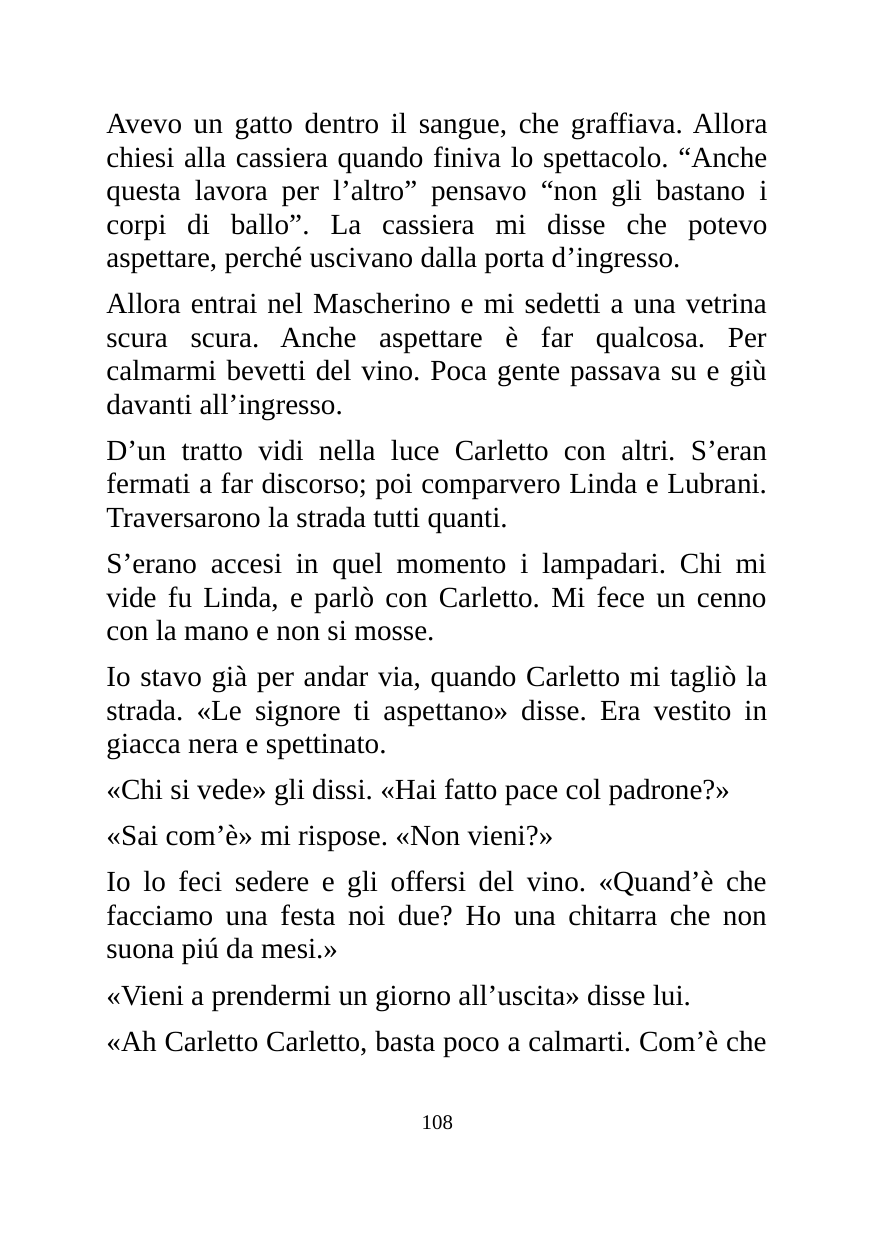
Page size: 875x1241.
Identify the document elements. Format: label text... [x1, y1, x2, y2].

text «Sai com’è» mi rispose. «Non vieni?» [106, 818, 768, 852]
text «Chi si vede» gli dissi. «Hai fatto pace col padrone?» [106, 772, 768, 806]
text Avevo un gatto dentro il sangue, che graffiava. Allora chiesi alla cassiera quando finiva lo spettacolo. “Anche questa lavora per l’altro” pensavo “non gli bastano i corpi di ballo”. La cassiera mi disse che potevo aspettare, perché uscivano dalla porta d’ingresso. [106, 106, 768, 274]
text Io stavo già per andar via, quando Carletto mi tagliò la strada. «Le signore ti aspettano» disse. Era vestito in giacca nera e spettinato. [106, 659, 768, 760]
text Allora entrai nel Mascherino e mi sedetti a una vetrina scura scura. Anche aspettare è far qualcosa. Per calmarmi bevetti del vino. Poca gente passava su e giù davanti all’ingresso. [106, 286, 768, 421]
text S’erano accesi in quel momento i lampadari. Chi mi vide fu Linda, e parlò con Carletto. Mi fece un cenno con la mano e non si mosse. [106, 546, 768, 647]
text D’un tratto vidi nella luce Carletto con altri. S’eran fermati a far discorso; poi comparvero Linda e Lubrani. Traversarono la strada tutti quanti. [106, 433, 768, 534]
text «Ah Carletto Carletto, basta poco a calmarti. Com’è che [106, 1024, 768, 1057]
text «Vieni a prendermi un giorno all’uscita» disse lui. [106, 978, 768, 1011]
text Io lo feci sedere e gli offersi del vino. «Quand’è che facciamo una festa noi due? Ho una chitarra che non suona piú da mesi.» [106, 864, 768, 965]
